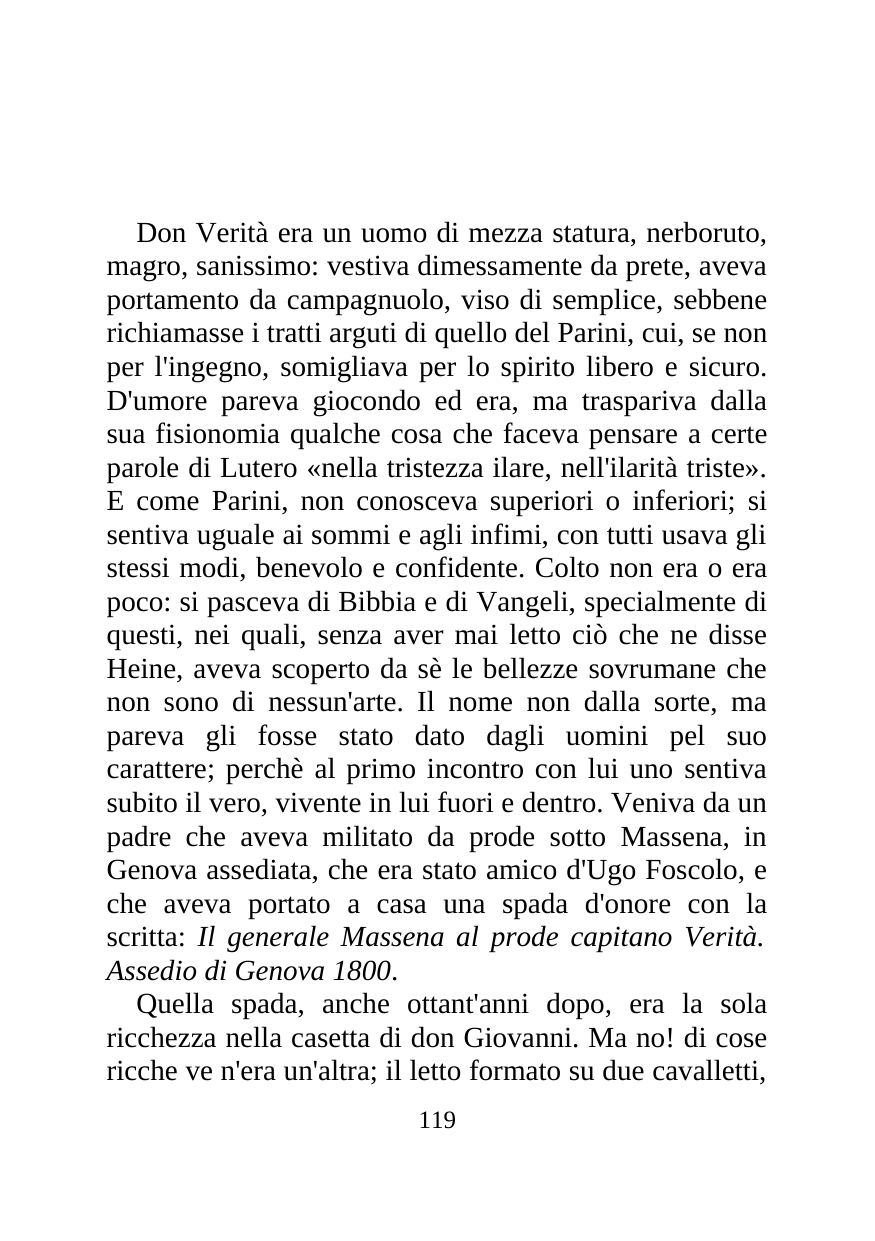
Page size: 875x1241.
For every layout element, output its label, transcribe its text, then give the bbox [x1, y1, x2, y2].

text Don Verità era un uomo di mezza statura, nerboruto, magro, sanissimo: vestiva dimessamente da prete, aveva portamento da campagnuolo, viso di semplice, sebbene richiamasse i tratti arguti di quello del Parini, cui, se non per l'ingegno, somigliava per lo spirito libero e sicuro. D'umore pareva giocondo ed era, ma traspariva dalla sua fisionomia qualche cosa che faceva pensare a certe parole di Lutero «nella tristezza ilare, nell'ilarità triste». E come Parini, non conosceva superiori o inferiori; si sentiva uguale ai sommi e agli infimi, con tutti usava gli stessi modi, benevolo e confidente. Colto non era o era poco: si pasceva di Bibbia e di Vangeli, specialmente di questi, nei quali, senza aver mai letto ciò che ne disse Heine, aveva scoperto da sè le bellezze sovrumane che non sono di nessun'arte. Il nome non dalla sorte, ma pareva gli fosse stato dato dagli uomini pel suo carattere; perchè al primo incontro con lui uno sentiva subito il vero, vivente in lui fuori e dentro. Veniva da un padre che aveva militato da prode sotto Massena, in Genova assediata, che era stato amico d'Ugo Foscolo, e che aveva portato a casa una spada d'onore con la scritta: Il generale Massena al prode capitano Verità. Assedio di Genova 1800. [106, 215, 768, 986]
text Quella spada, anche ottant'anni dopo, era la sola ricchezza nella casetta di don Giovanni. Ma no! di cose ricche ve n'era un'altra; il letto formato su due cavalletti, [106, 986, 768, 1087]
